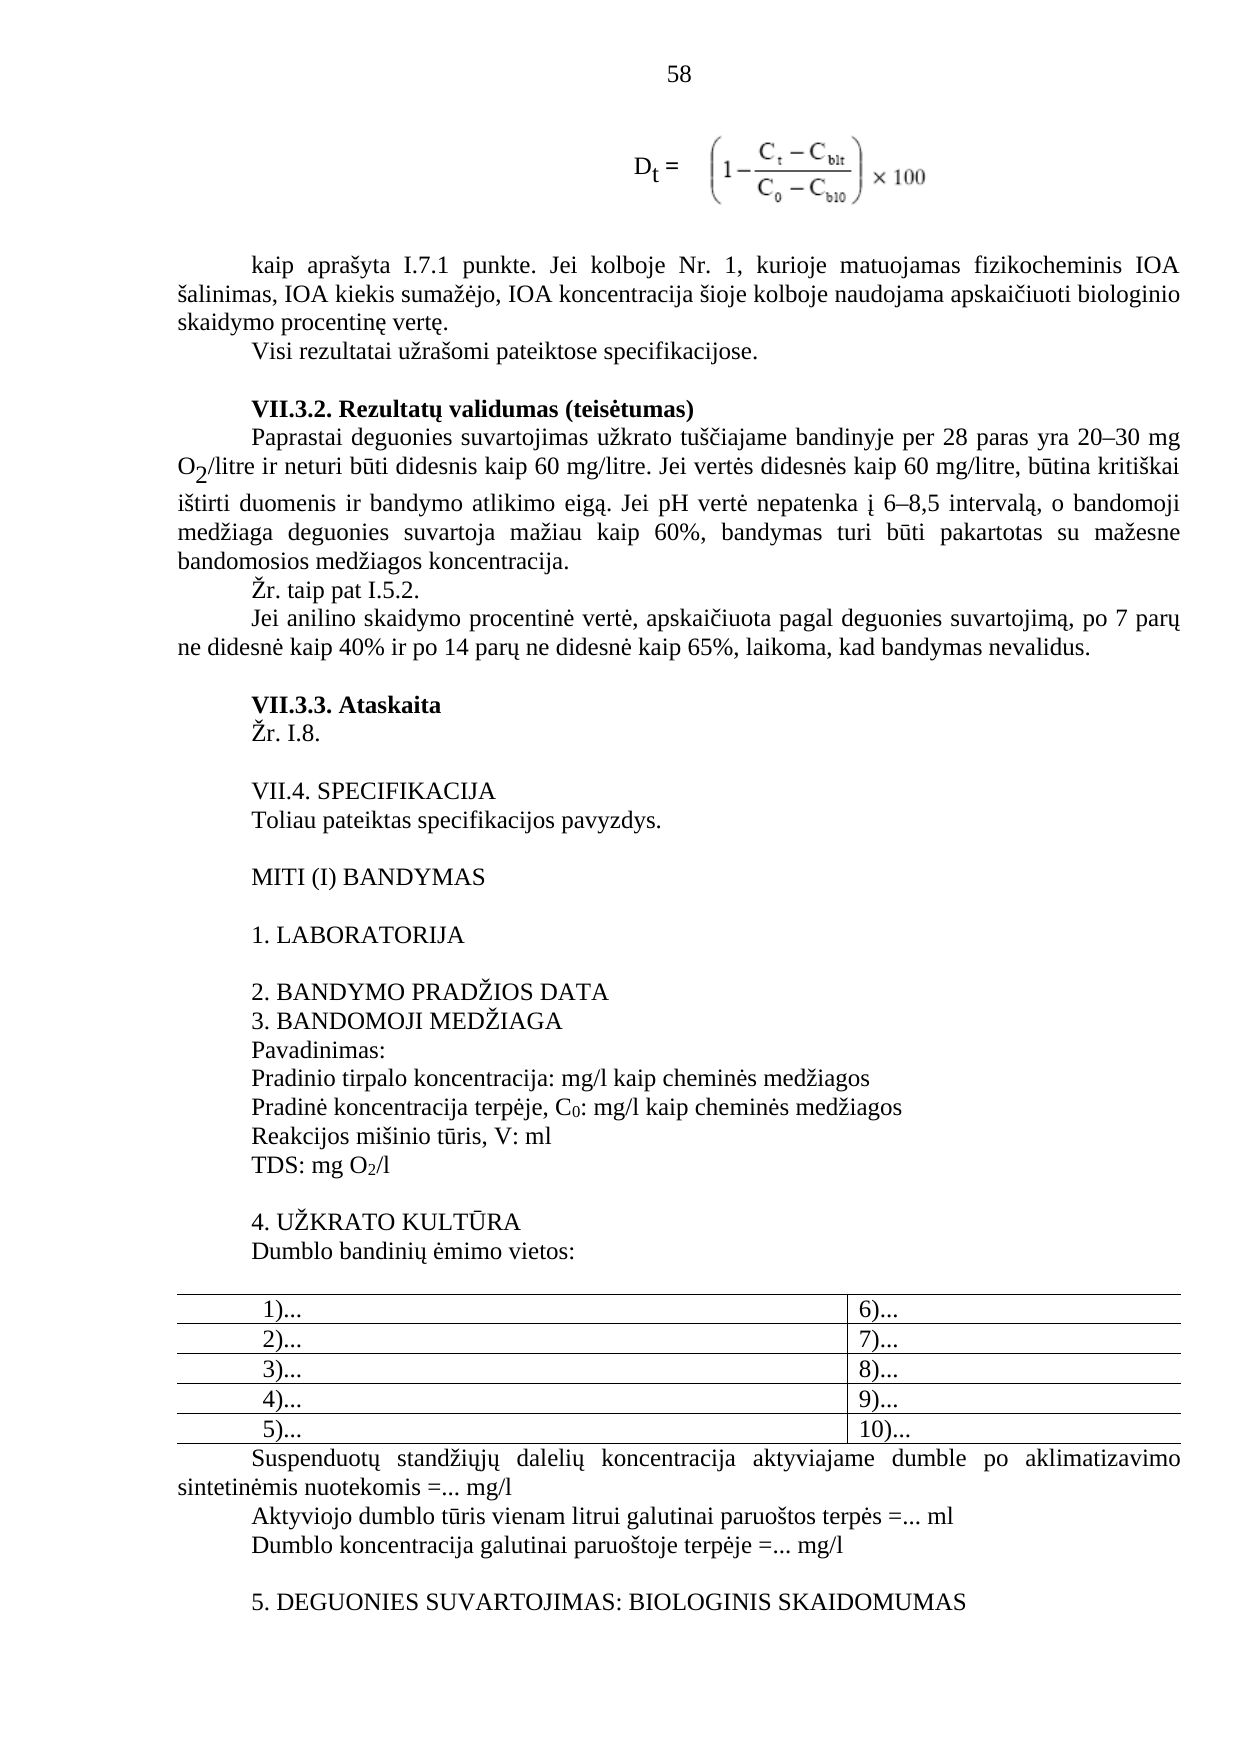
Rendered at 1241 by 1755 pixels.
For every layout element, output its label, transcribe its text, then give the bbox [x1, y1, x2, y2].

text Jei anilino skaidymo procentinė vertė, apskaičiuota pagal deguonies suvartojimą, po 7 parų ne didesnė kaip 40% ir po 14 parų ne didesnė kaip 65%, laikoma, kad bandymas nevalidus. [177, 603, 1181, 661]
text Žr. taip pat I.5.2. [177, 575, 1181, 603]
text Pavadinimas: [177, 1035, 1181, 1063]
table_header [690, 118, 701, 221]
text 5. DEGUONIES SUVARTOJIMAS: BIOLOGINIS SKAIDOMUMAS [177, 1587, 1181, 1616]
text Pradinė koncentracija terpėje, C0: mg/l kaip cheminės medžiagos [177, 1092, 1181, 1121]
text VII.4. SPECIFIKACIJA [177, 776, 1181, 805]
table_cell 10)... [848, 1414, 1181, 1442]
text Pradinio tirpalo koncentracija: mg/l kaip cheminės medžiagos [177, 1063, 1181, 1092]
text Visi rezultatai užrašomi pateiktose specifikacijose. [177, 336, 1181, 365]
text kaip aprašyta I.7.1 punkte. Jei kolboje Nr. 1, kurioje matuojamas fizikocheminis IOA šalinimas, IOA kiekis sumažėjo, IOA koncentracija šioje kolboje naudojama apskaičiuoti biologinio skaidymo procentinę vertę. [177, 250, 1181, 336]
table_cell 7)... [848, 1324, 1181, 1353]
table_cell 3)... [177, 1354, 847, 1383]
text Reakcijos mišinio tūris, V: ml [177, 1121, 1181, 1150]
text VII.3.3. Ataskaita [177, 690, 1181, 718]
text 4. UŽKRATO KULTŪRA [177, 1207, 1181, 1236]
text Dumblo bandinių ėmimo vietos: [177, 1236, 1181, 1265]
table_cell 5)... [177, 1414, 847, 1442]
text 2. BANDYMO PRADŽIOS DATA [177, 977, 1181, 1006]
text Dumblo koncentracija galutinai paruoštoje terpėje =... mg/l [177, 1530, 1181, 1558]
table_header 6)... [848, 1295, 1181, 1323]
table_header Dt = [177, 118, 690, 221]
text Toliau pateiktas specifikacijos pavyzdys. [177, 805, 1181, 833]
text Žr. I.8. [177, 718, 1181, 747]
table_header [932, 118, 1204, 221]
table_cell 9)... [848, 1384, 1181, 1413]
table_cell 2)... [177, 1324, 847, 1353]
text TDS: mg O2/l [177, 1150, 1181, 1178]
text MITI (I) BANDYMAS [177, 862, 1181, 891]
text Suspenduotų standžiųjų dalelių koncentracija aktyviajame dumble po aklimatizavimo sintetinėmis nuotekomis =... mg/l [177, 1444, 1181, 1501]
table_cell 8)... [848, 1354, 1181, 1383]
text 3. BANDOMOJI MEDŽIAGA [177, 1006, 1181, 1035]
text VII.3.2. Rezultatų validumas (teisėtumas) [177, 394, 1181, 422]
table_cell 4)... [177, 1384, 847, 1413]
text Paprastai deguonies suvartojimas užkrato tuščiajame bandinyje per 28 paras yra 20–30 mg O2/litre ir neturi būti didesnis kaip 60 mg/litre. Jei vertės didesnės kaip 60 mg/litre, būtina kritiškai ištirti duomenis ir bandymo atlikimo eigą. Jei pH vertė nepatenka į 6–8,5 intervalą, o bandomoji medžiaga deguonies suvartoja mažiau kaip 60%, bandymas turi būti pakartotas su mažesne bandomosios medžiagos koncentracija. [177, 422, 1181, 575]
text Aktyviojo dumblo tūris vienam litrui galutinai paruoštos terpės =... ml [177, 1501, 1181, 1530]
text 1. LABORATORIJA [177, 920, 1181, 948]
table_header 1)... [177, 1295, 847, 1323]
